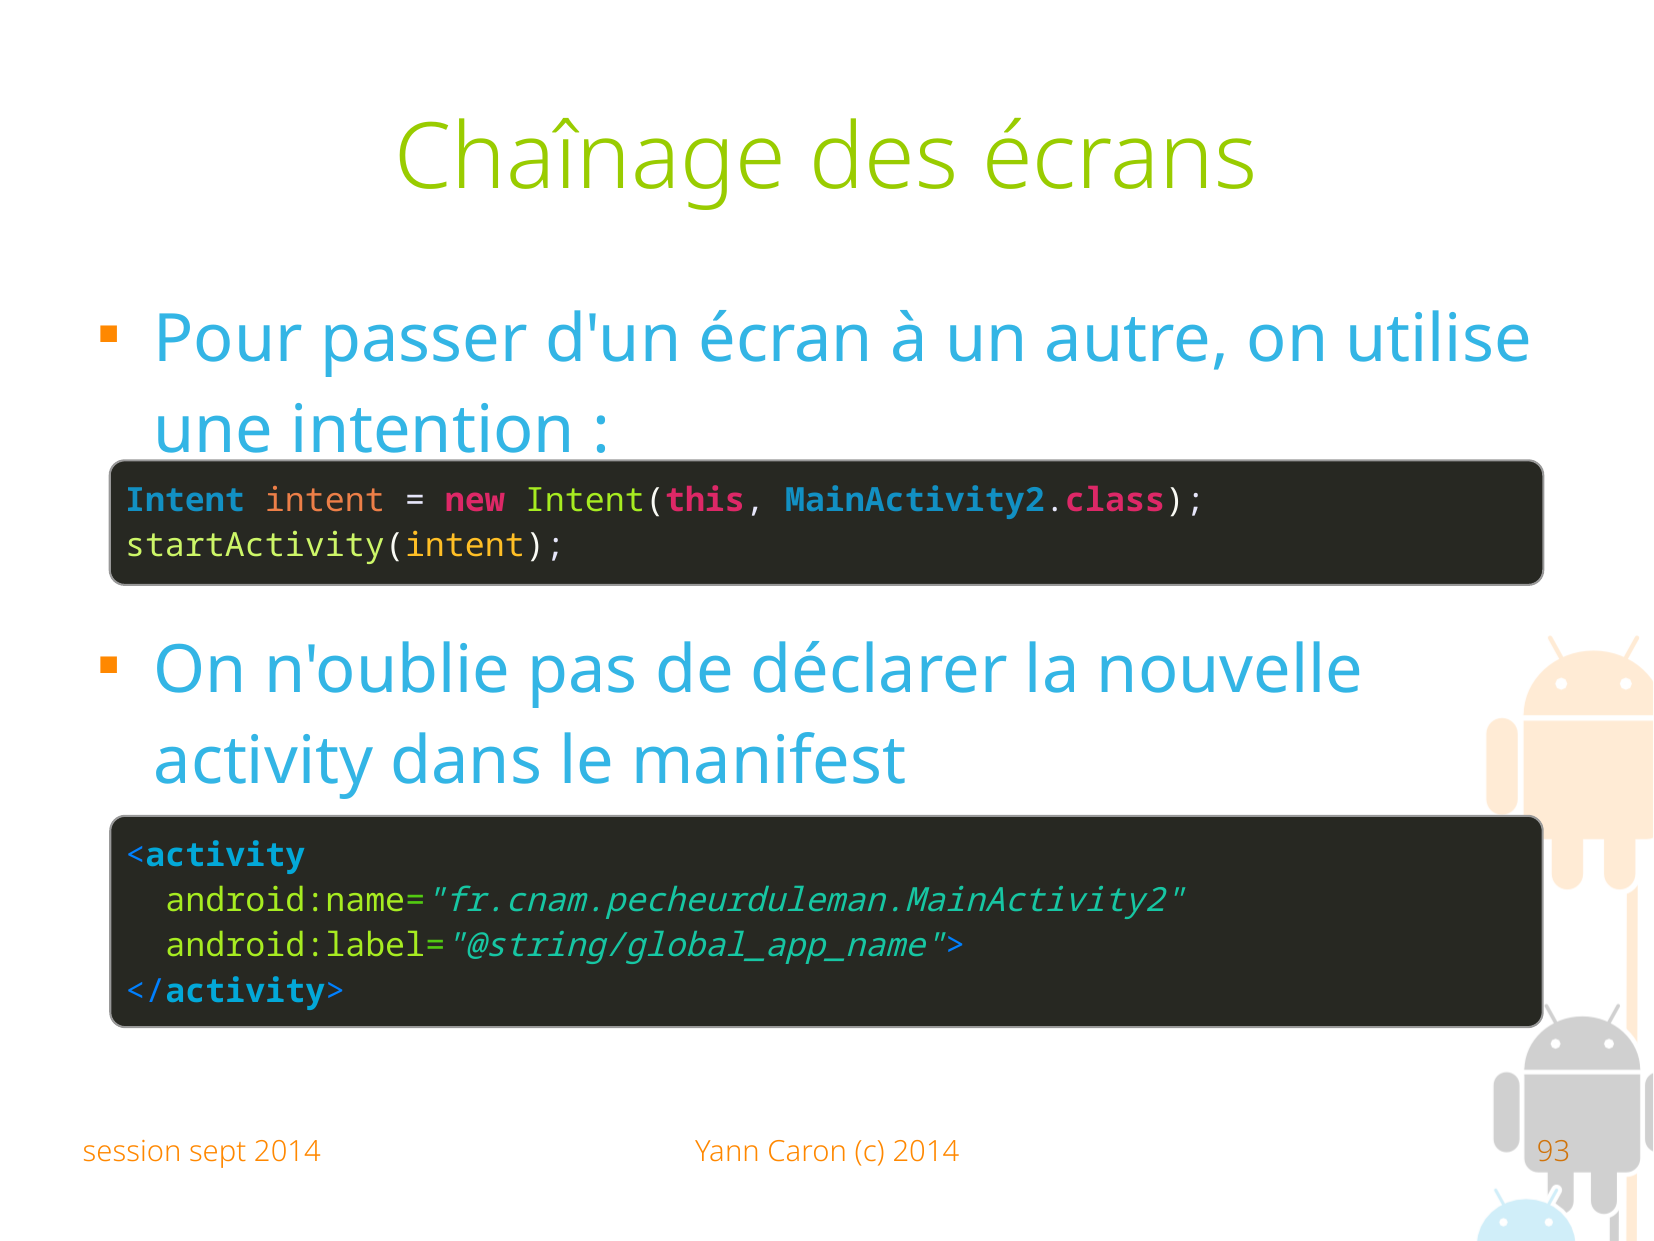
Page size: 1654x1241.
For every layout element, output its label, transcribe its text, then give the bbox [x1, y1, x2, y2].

picture [240, 423, 1654, 1241]
text_box Intent intent = new Intent(this, MainActivity2.class); startActivity(intent); [109, 460, 1544, 585]
title Chaînage des écrans [82, 49, 1571, 257]
list Pour passer d'un écran à un autre, on utilise une intention : On n'oublie pas de déclarer la nouvelle activity dans le manifest [82, 290, 1571, 1010]
text_box <activity android:name="fr.cnam.pecheurduleman.MainActivity2" android:label="@string/global_app_name"> </activity> [110, 815, 1543, 1003]
